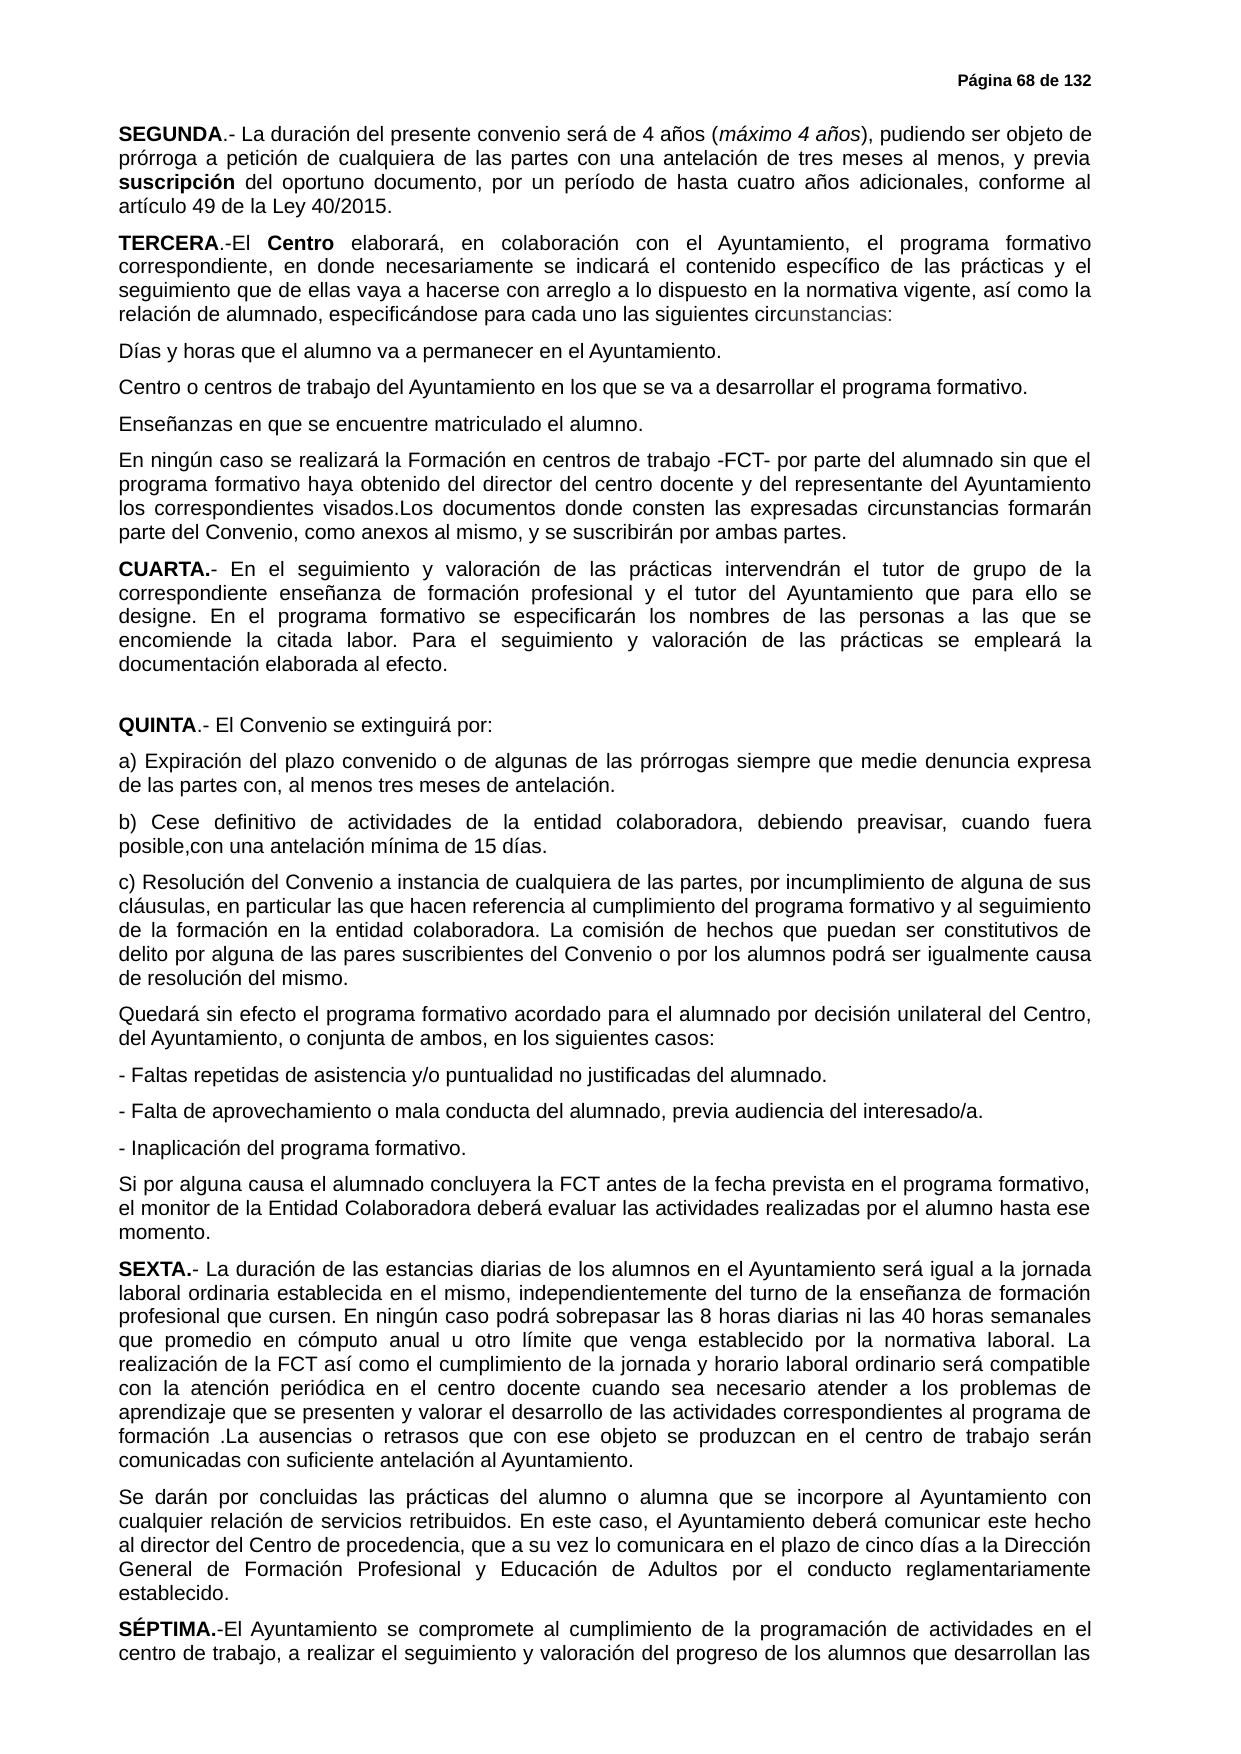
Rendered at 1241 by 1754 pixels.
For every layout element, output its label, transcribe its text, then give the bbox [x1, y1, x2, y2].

text c) Resolución del Convenio a instancia de cualquiera de las partes, por incumplimiento de alguna de sus cláusulas, en particular las que hacen referencia al cumplimiento del programa formativo y al seguimiento de la formación en la entidad colaboradora. La comisión de hechos que puedan ser constitutivos de delito por alguna de las pares suscribientes del Convenio o por los alumnos podrá ser igualmente causa de resolución del mismo. [118, 870, 1092, 990]
text b) Cese definitivo de actividades de la entidad colaboradora, debiendo preavisar, cuando fuera posible,con una antelación mínima de 15 días. [118, 809, 1092, 857]
text QUINTA.- El Convenio se extinguirá por: [118, 689, 1092, 737]
text - Faltas repetidas de asistencia y/o puntualidad no justificadas del alumnado. [118, 1063, 1092, 1087]
text - Inaplicación del programa formativo. [118, 1136, 1092, 1159]
text En ningún caso se realizará la Formación en centros de trabajo -FCT- por parte del alumnado sin que el programa formativo haya obtenido del director del centro docente y del representante del Ayuntamiento los correspondientes visados.Los documentos donde consten las expresadas circunstancias formarán parte del Convenio, como anexos al mismo, y se suscribirán por ambas partes. [118, 448, 1092, 544]
text Si por alguna causa el alumnado concluyera la FCT antes de la fecha prevista en el programa formativo, el monitor de la Entidad Colaboradora deberá evaluar las actividades realizadas por el alumno hasta ese momento. [118, 1172, 1092, 1244]
text Centro o centros de trabajo del Ayuntamiento en los que se va a desarrollar el programa formativo. [118, 375, 1092, 399]
text SÉPTIMA.-El Ayuntamiento se compromete al cumplimiento de la programación de actividades en el centro de trabajo, a realizar el seguimiento y valoración del progreso de los alumnos que desarrollan las [118, 1617, 1092, 1665]
text CUARTA.- En el seguimiento y valoración de las prácticas intervendrán el tutor de grupo de la correspondiente enseñanza de formación profesional y el tutor del Ayuntamiento que para ello se designe. En el programa formativo se especificarán los nombres de las personas a las que se encomiende la citada labor. Para el seguimiento y valoración de las prácticas se empleará la documentación elaborada al efecto. [118, 556, 1092, 676]
text SEXTA.- La duración de las estancias diarias de los alumnos en el Ayuntamiento será igual a la jornada laboral ordinaria establecida en el mismo, independientemente del turno de la enseñanza de formación profesional que cursen. En ningún caso podrá sobrepasar las 8 horas diarias ni las 40 horas semanales que promedio en cómputo anual u otro límite que venga establecido por la normativa laboral. La realización de la FCT así como el cumplimiento de la jornada y horario laboral ordinario será compatible con la atención periódica en el centro docente cuando sea necesario atender a los problemas de aprendizaje que se presenten y valorar el desarrollo de las actividades correspondientes al programa de formación .La ausencias o retrasos que con ese objeto se produzcan en el centro de trabajo serán comunicadas con suficiente antelación al Ayuntamiento. [118, 1256, 1092, 1472]
text Se darán por concluidas las prácticas del alumno o alumna que se incorpore al Ayuntamiento con cualquier relación de servicios retribuidos. En este caso, el Ayuntamiento deberá comunicar este hecho al director del Centro de procedencia, que a su vez lo comunicara en el plazo de cinco días a la Dirección General de Formación Profesional y Educación de Adultos por el conducto reglamentariamente establecido. [118, 1484, 1092, 1604]
text TERCERA.-El Centro elaborará, en colaboración con el Ayuntamiento, el programa formativo correspondiente, en donde necesariamente se indicará el contenido específico de las prácticas y el seguimiento que de ellas vaya a hacerse con arreglo a lo dispuesto en la normativa vigente, así como la relación de alumnado, especificándose para cada uno las siguientes circunstancias: [118, 230, 1092, 326]
text Enseñanzas en que se encuentre matriculado el alumno. [118, 412, 1092, 436]
text - Falta de aprovechamiento o mala conducta del alumnado, previa audiencia del interesado/a. [118, 1099, 1092, 1123]
text Quedará sin efecto el programa formativo acordado para el alumnado por decisión unilateral del Centro, del Ayuntamiento, o conjunta de ambos, en los siguientes casos: [118, 1002, 1092, 1050]
text Días y horas que el alumno va a permanecer en el Ayuntamiento. [118, 339, 1092, 363]
text a) Expiración del plazo convenido o de algunas de las prórrogas siempre que medie denuncia expresa de las partes con, al menos tres meses de antelación. [118, 749, 1092, 797]
text SEGUNDA.- La duración del presente convenio será de 4 años (máximo 4 años), pudiendo ser objeto de prórroga a petición de cualquiera de las partes con una antelación de tres meses al menos, y previa suscripción del oportuno documento, por un período de hasta cuatro años adicionales, conforme al artículo 49 de la Ley 40/2015. [118, 122, 1092, 218]
